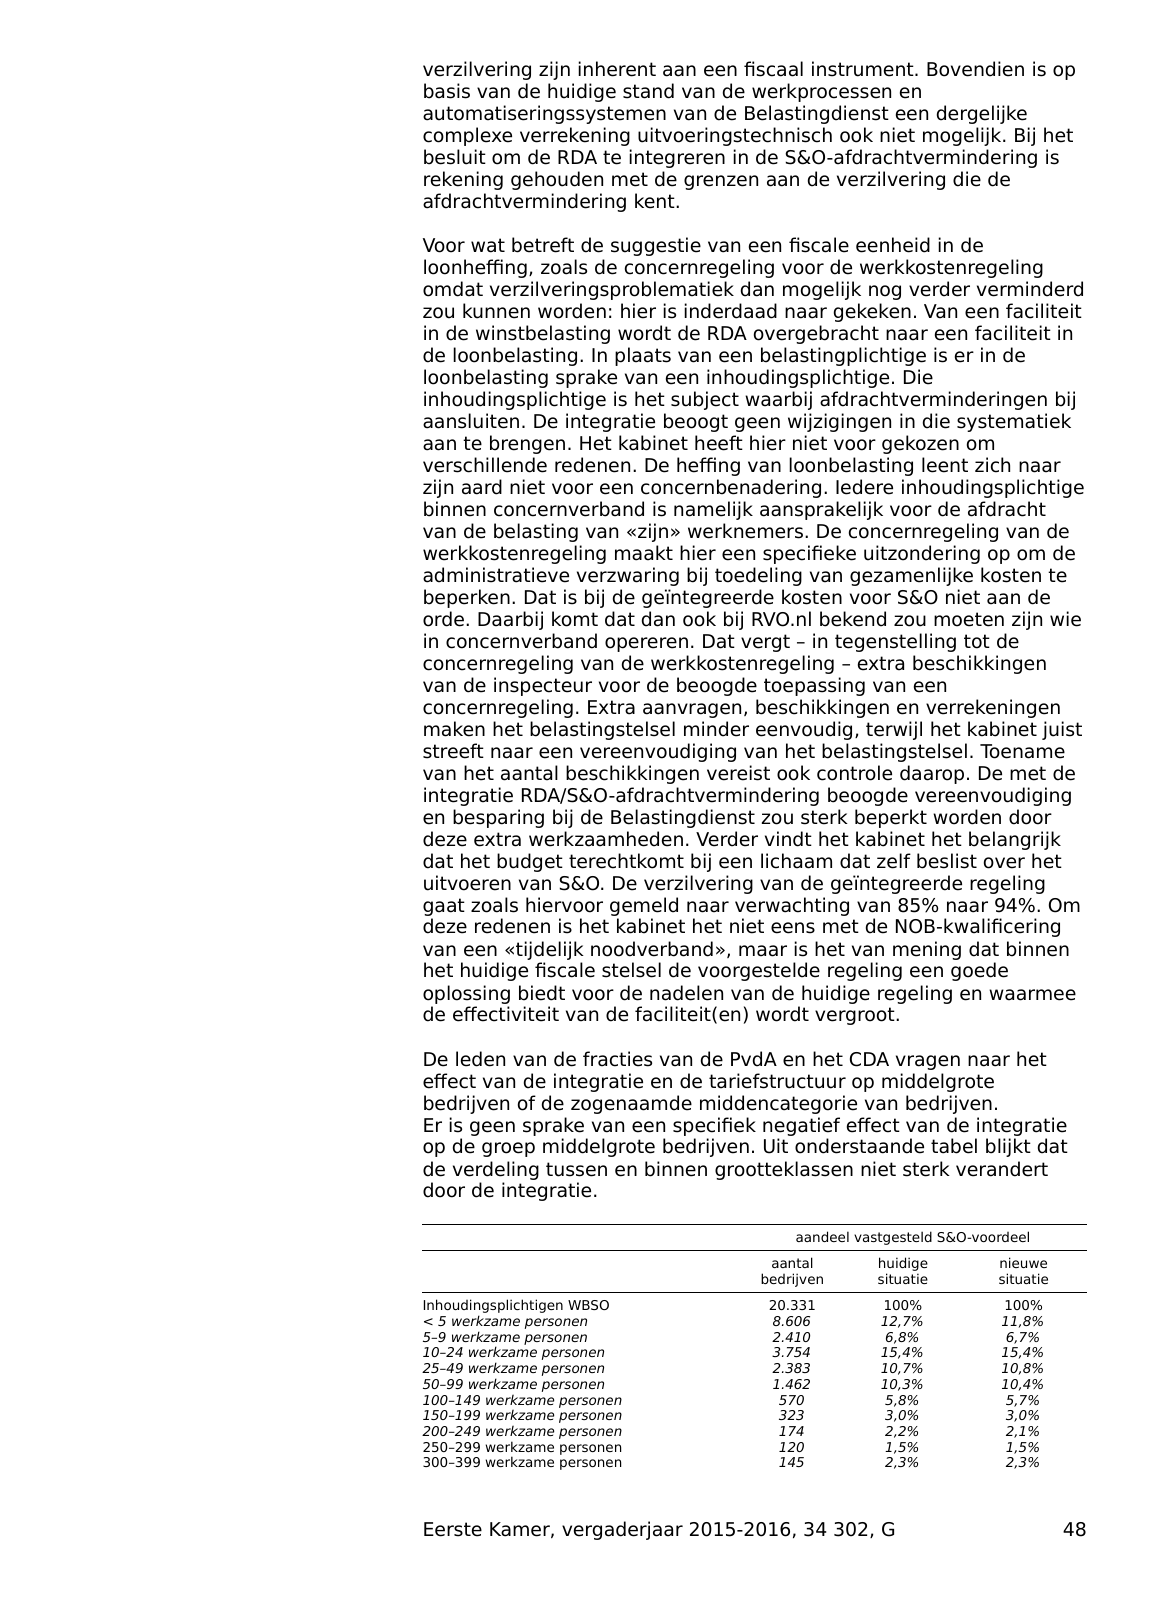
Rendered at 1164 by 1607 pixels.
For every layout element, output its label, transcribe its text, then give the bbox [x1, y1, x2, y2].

table_cell 10–24 werkzame personen [422, 1345, 739, 1361]
table_cell 50–99 werkzame personen [422, 1377, 739, 1392]
text verzilvering zijn inherent aan een fiscaal instrument. Bovendien is op basis van de huidige stand van de werkprocessen en automatiseringssystemen van de Belastingdienst een dergelijke complexe verrekening uitvoeringstechnisch ook niet mogelijk. Bij het besluit om de RDA te integreren in de S&O-afdrachtvermindering is rekening gehouden met de grenzen aan de verzilvering die de afdrachtvermindering kent. [422, 59, 1087, 213]
table_cell 11,8% [960, 1314, 1087, 1329]
table_cell 3.754 [739, 1345, 845, 1361]
table_cell huidige situatie [845, 1251, 960, 1292]
table_cell 100% [960, 1293, 1087, 1314]
table_cell 300–399 werkzame personen [422, 1455, 739, 1471]
table_cell 6,7% [960, 1330, 1087, 1345]
table_cell 12,7% [845, 1314, 960, 1329]
text Voor wat betreft de suggestie van een fiscale eenheid in de loonheffing, zoals de concernregeling voor de werkkostenregeling omdat verzilveringsproblematiek dan mogelijk nog verder verminderd zou kunnen worden: hier is inderdaad naar gekeken. Van een faciliteit in de winstbelasting wordt de RDA overgebracht naar een faciliteit in de loonbelasting. In plaats van een belastingplichtige is er in de loonbelasting sprake van een inhoudingsplichtige. Die inhoudingsplichtige is het subject waarbij afdrachtverminderingen bij aansluiten. De integratie beoogt geen wijzigingen in die systematiek aan te brengen. Het kabinet heeft hier niet voor gekozen om verschillende redenen. De heffing van loonbelasting leent zich naar zijn aard niet voor een concernbenadering. Iedere inhoudingsplichtige binnen concernverband is namelijk aansprakelijk voor de afdracht van de belasting van «zijn» werknemers. De concernregeling van de werkkostenregeling maakt hier een specifieke uitzondering op om de administratieve verzwaring bij toedeling van gezamenlijke kosten te beperken. Dat is bij de geïntegreerde kosten voor S&O niet aan de orde. Daarbij komt dat dan ook bij RVO.nl bekend zou moeten zijn wie in concernverband opereren. Dat vergt – in tegenstelling tot de concernregeling van de werkkostenregeling – extra beschikkingen van de inspecteur voor de beoogde toepassing van een concernregeling. Extra aanvragen, beschikkingen en verrekeningen maken het belastingstelsel minder eenvoudig, terwijl het kabinet juist streeft naar een vereenvoudiging van het belastingstelsel. Toename van het aantal beschikkingen vereist ook controle daarop. De met de integratie RDA/S&O-afdrachtvermindering beoogde vereenvoudiging en besparing bij de Belastingdienst zou sterk beperkt worden door deze extra werkzaamheden. Verder vindt het kabinet het belangrijk dat het budget terechtkomt bij een lichaam dat zelf beslist over het uitvoeren van S&O. De verzilvering van de geïntegreerde regeling gaat zoals hiervoor gemeld naar verwachting van 85% naar 94%. Om deze redenen is het kabinet het niet eens met de NOB-kwalificering van een «tijdelijk noodverband», maar is het van mening dat binnen het huidige fiscale stelsel de voorgestelde regeling een goede oplossing biedt voor de nadelen van de huidige regeling en waarmee de effectiviteit van de faciliteit(en) wordt vergroot. [422, 235, 1087, 1026]
table_cell 100–149 werkzame personen [422, 1393, 739, 1408]
table_cell 10,4% [960, 1377, 1087, 1392]
table_cell aantal bedrijven [739, 1251, 845, 1292]
table_cell 2.410 [739, 1330, 845, 1345]
table_cell 2,1% [960, 1424, 1087, 1439]
table_cell 1,5% [845, 1440, 960, 1455]
table_cell Inhoudingsplichtigen WBSO [422, 1293, 739, 1314]
table_cell 150–199 werkzame personen [422, 1408, 739, 1424]
table_header aandeel vastgesteld S&O-voordeel [739, 1225, 1087, 1250]
table_cell < 5 werkzame personen [422, 1314, 739, 1329]
table_cell 15,4% [845, 1345, 960, 1361]
table_cell 20.331 [739, 1293, 845, 1314]
table_cell nieuwe situatie [960, 1251, 1087, 1292]
table_cell 200–249 werkzame personen [422, 1424, 739, 1439]
table_cell 2.383 [739, 1361, 845, 1377]
table_cell 2,3% [960, 1455, 1087, 1471]
table_cell 323 [739, 1408, 845, 1424]
table_cell 8.606 [739, 1314, 845, 1329]
table_cell 3,0% [845, 1408, 960, 1424]
table_cell 6,8% [845, 1330, 960, 1345]
table_cell [422, 1251, 739, 1292]
table_cell 5,8% [845, 1393, 960, 1408]
table_cell 2,2% [845, 1424, 960, 1439]
table_cell 5,7% [960, 1393, 1087, 1408]
table_cell 100% [845, 1293, 960, 1314]
table_cell 570 [739, 1393, 845, 1408]
table_cell 3,0% [960, 1408, 1087, 1424]
table_cell 10,8% [960, 1361, 1087, 1377]
table_cell 1.462 [739, 1377, 845, 1392]
table_cell 1,5% [960, 1440, 1087, 1455]
table_cell 145 [739, 1455, 845, 1471]
table_cell 5–9 werkzame personen [422, 1330, 739, 1345]
table_cell 25–49 werkzame personen [422, 1361, 739, 1377]
table_cell 2,3% [845, 1455, 960, 1471]
table_cell 10,3% [845, 1377, 960, 1392]
table_cell 174 [739, 1424, 845, 1439]
table_cell 10,7% [845, 1361, 960, 1377]
table_cell 15,4% [960, 1345, 1087, 1361]
text De leden van de fracties van de PvdA en het CDA vragen naar het effect van de integratie en de tariefstructuur op middelgrote bedrijven of de zogenaamde middencategorie van bedrijven. [422, 1048, 1087, 1114]
table_cell 250–299 werkzame personen [422, 1440, 739, 1455]
table_header [422, 1225, 739, 1250]
table_cell 120 [739, 1440, 845, 1455]
text Er is geen sprake van een specifiek negatief effect van de integratie op de groep middelgrote bedrijven. Uit onderstaande tabel blijkt dat de verdeling tussen en binnen grootteklassen niet sterk verandert door de integratie. [422, 1114, 1087, 1202]
